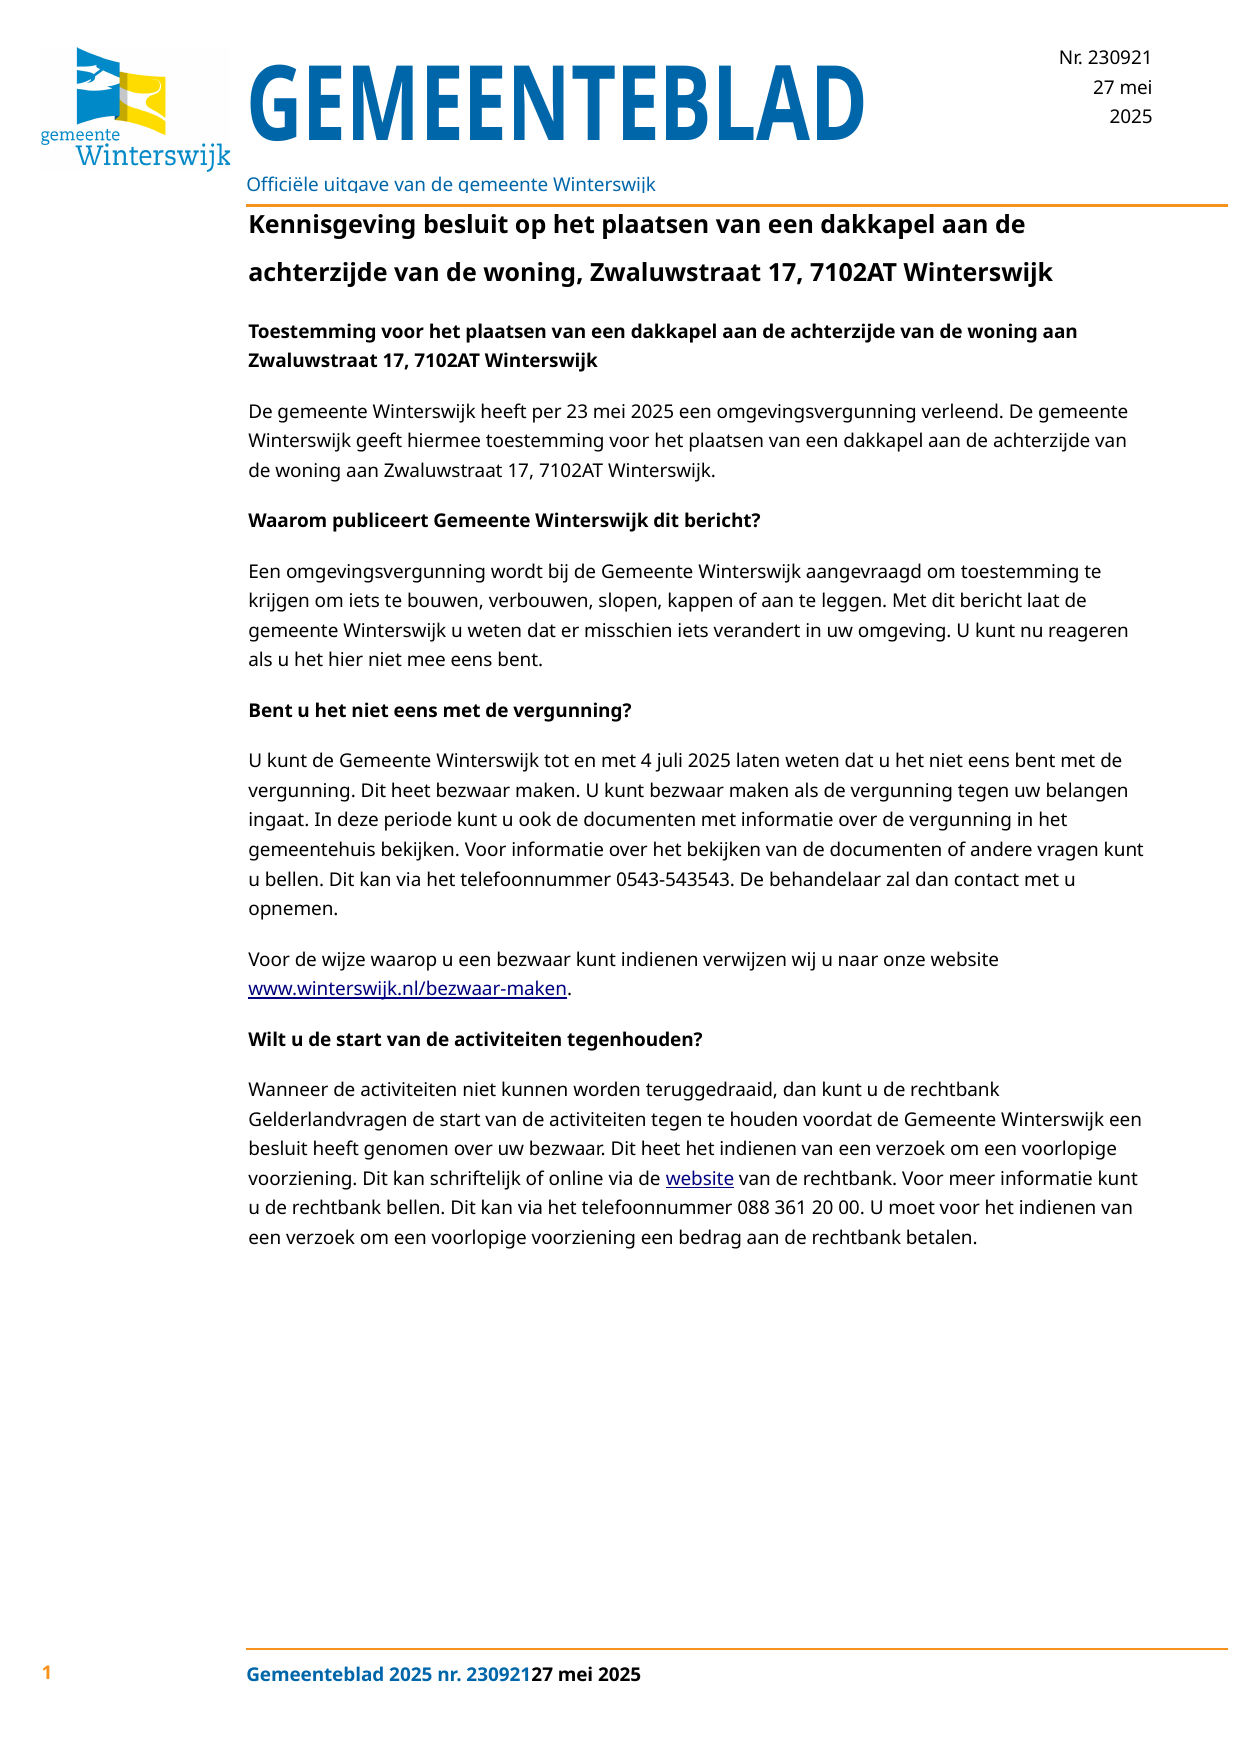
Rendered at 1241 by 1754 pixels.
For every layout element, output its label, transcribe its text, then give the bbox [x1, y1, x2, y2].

text Wanneer de activiteiten niet kunnen worden teruggedraaid, dan kunt u de rechtbank Gelderlandvragen de start van de activiteiten tegen te houden voordat de Gemeente Winterswijk een besluit heeft genomen over uw bezwaar. Dit heet het indienen van een verzoek om een voorlopige voorziening. Dit kan schriftelijk of online via de website van de rechtbank. Voor meer informatie kunt u de rechtbank bellen. Dit kan via het telefoonnummer 088 361 20 00. U moet voor het indienen van een verzoek om een voorlopige voorziening een bedrag aan de rechtbank betalen. [248, 1076, 1152, 1250]
picture [41, 47, 231, 172]
text Wilt u de start van de activiteiten tegenhouden? [248, 1026, 1152, 1052]
text Kennisgeving besluit op het plaatsen van een dakkapel aan de achterzijde van de woning, Zwaluwstraat 17, 7102AT Winterswijk [248, 207, 1152, 288]
text U kunt de Gemeente Winterswijk tot en met 4 juli 2025 laten weten dat u het niet eens bent met de vergunning. Dit heet bezwaar maken. U kunt bezwaar maken als de vergunning tegen uw belangen ingaat. In deze periode kunt u ook de documenten met informatie over de vergunning in het gemeentehuis bekijken. Voor informatie over het bekijken van de documenten of andere vragen kunt u bellen. Dit kan via het telefoonnummer 0543-543543. De behandelaar zal dan contact met u opnemen. [248, 747, 1152, 921]
text Voor de wijze waarop u een bezwaar kunt indienen verwijzen wij u naar onze website www.winterswijk.nl/bezwaar-maken. [248, 946, 1152, 1001]
text De gemeente Winterswijk heeft per 23 mei 2025 een omgevingsvergunning verleend. De gemeente Winterswijk geeft hiermee toestemming voor het plaatsen van een dakkapel aan de achterzijde van de woning aan Zwaluwstraat 17, 7102AT Winterswijk. [248, 398, 1152, 483]
text Toestemming voor het plaatsen van een dakkapel aan de achterzijde van de woning aan Zwaluwstraat 17, 7102AT Winterswijk [248, 318, 1152, 373]
picture [225, 153, 231, 162]
text Bent u het niet eens met de vergunning? [248, 697, 1152, 723]
text Een omgevingsvergunning wordt bij de Gemeente Winterswijk aangevraagd om toestemming te krijgen om iets te bouwen, verbouwen, slopen, kappen of aan te leggen. Met dit bericht laat de gemeente Winterswijk u weten dat er misschien iets verandert in uw omgeving. U kunt nu reageren als u het hier niet mee eens bent. [248, 558, 1152, 672]
text Waarom publiceert Gemeente Winterswijk dit bericht? [248, 507, 1152, 533]
